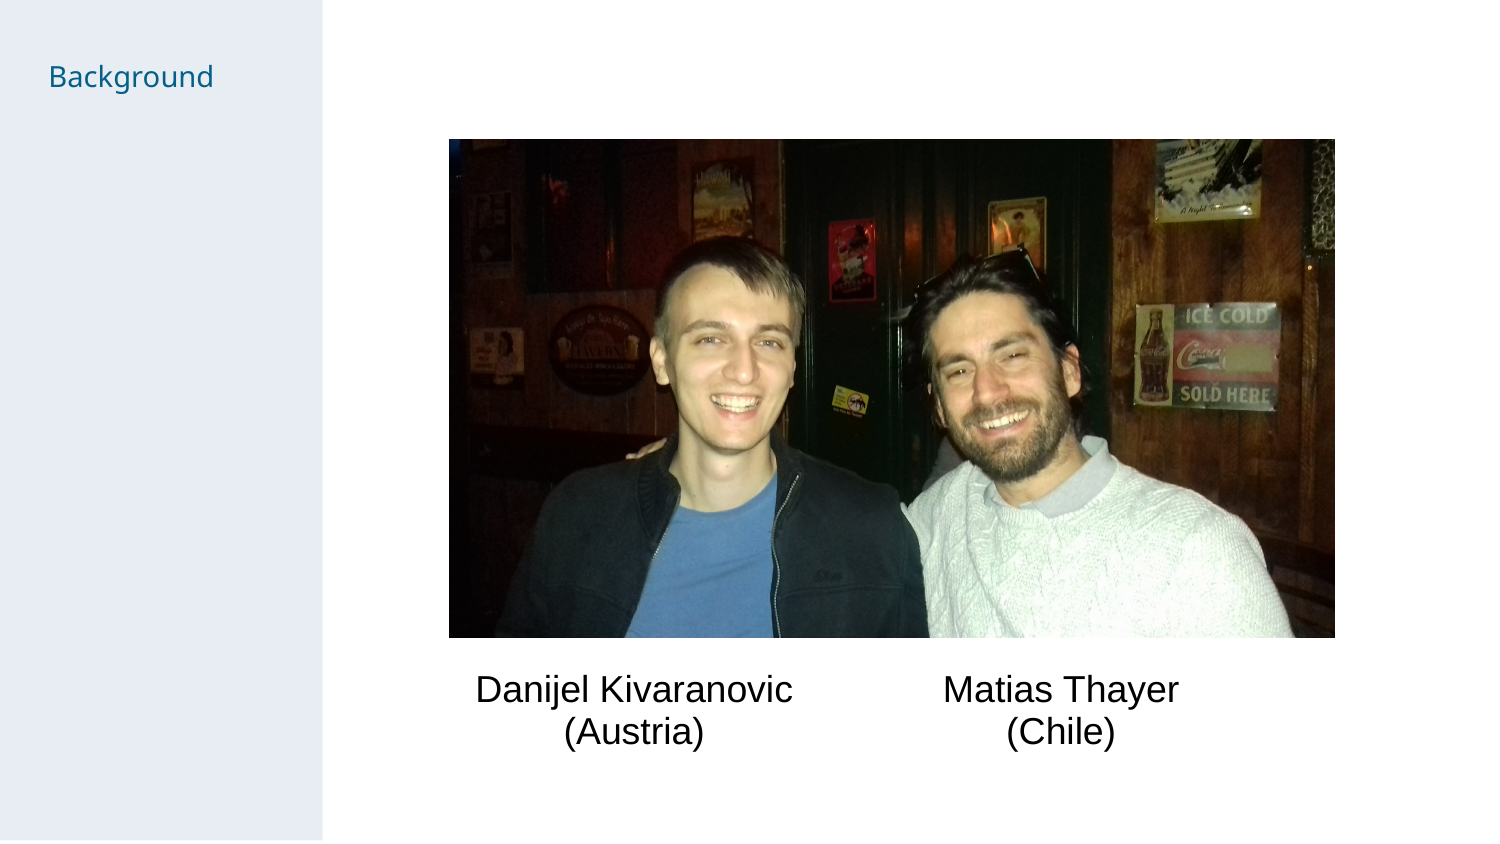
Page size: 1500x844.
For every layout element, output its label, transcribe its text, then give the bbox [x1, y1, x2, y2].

picture [449, 139, 1335, 638]
text_box Danijel Kivaranovic (Austria) [460, 661, 809, 761]
text_box Matias Thayer (Chile) [928, 661, 1195, 761]
text_box [0, 0, 323, 841]
text_box Background [33, 50, 292, 101]
